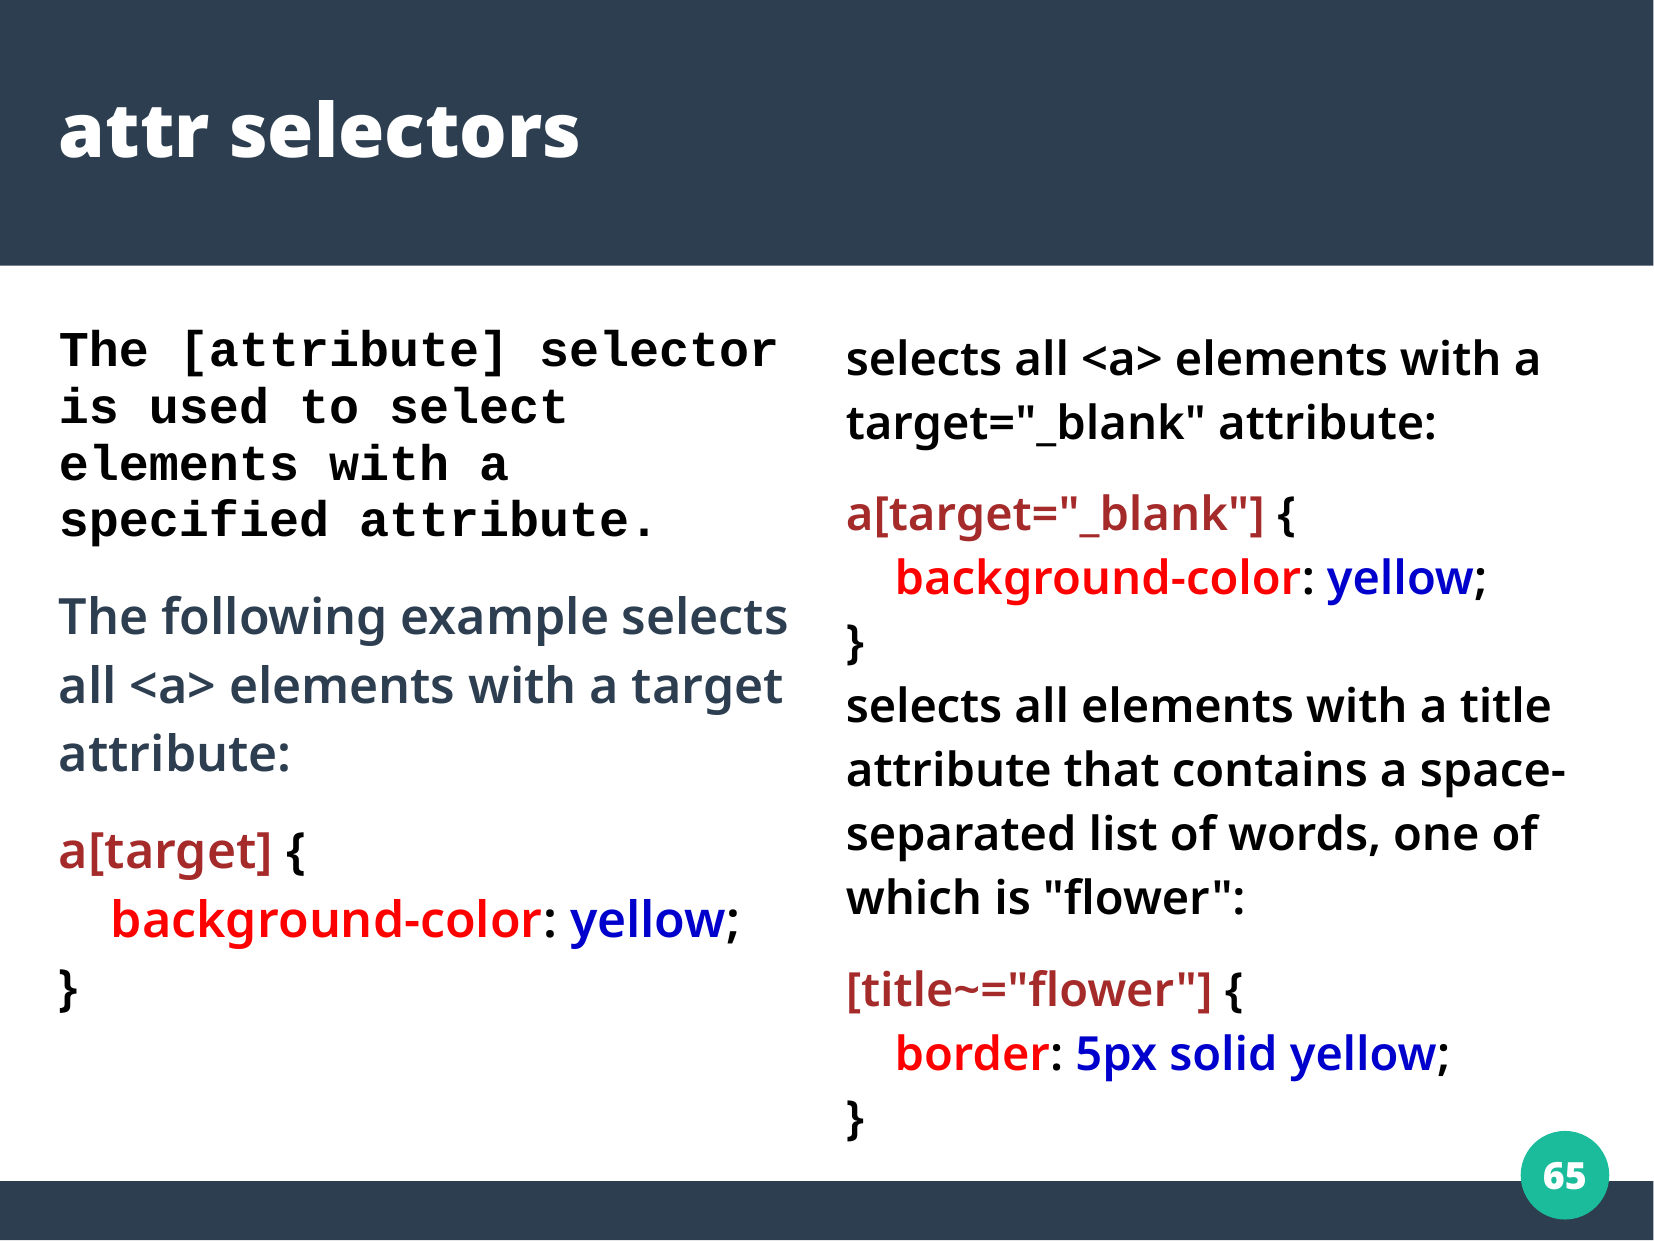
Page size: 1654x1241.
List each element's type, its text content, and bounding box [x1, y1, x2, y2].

list The [attribute] selector is used to select elements with a specified attribute. The following example selects all <a> elements with a target attribute: a[target] { background-color: yellow; } [59, 324, 809, 1152]
list selects all <a> elements with a target="_blank" attribute: a[target="_blank"] { background-color: yellow; } selects all elements with a title attribute that contains a space-separated list of words, one of which is "flower": [title~="flower"] { border: 5px solid yellow; } [845, 324, 1596, 1152]
title attr selectors [59, 49, 1595, 207]
